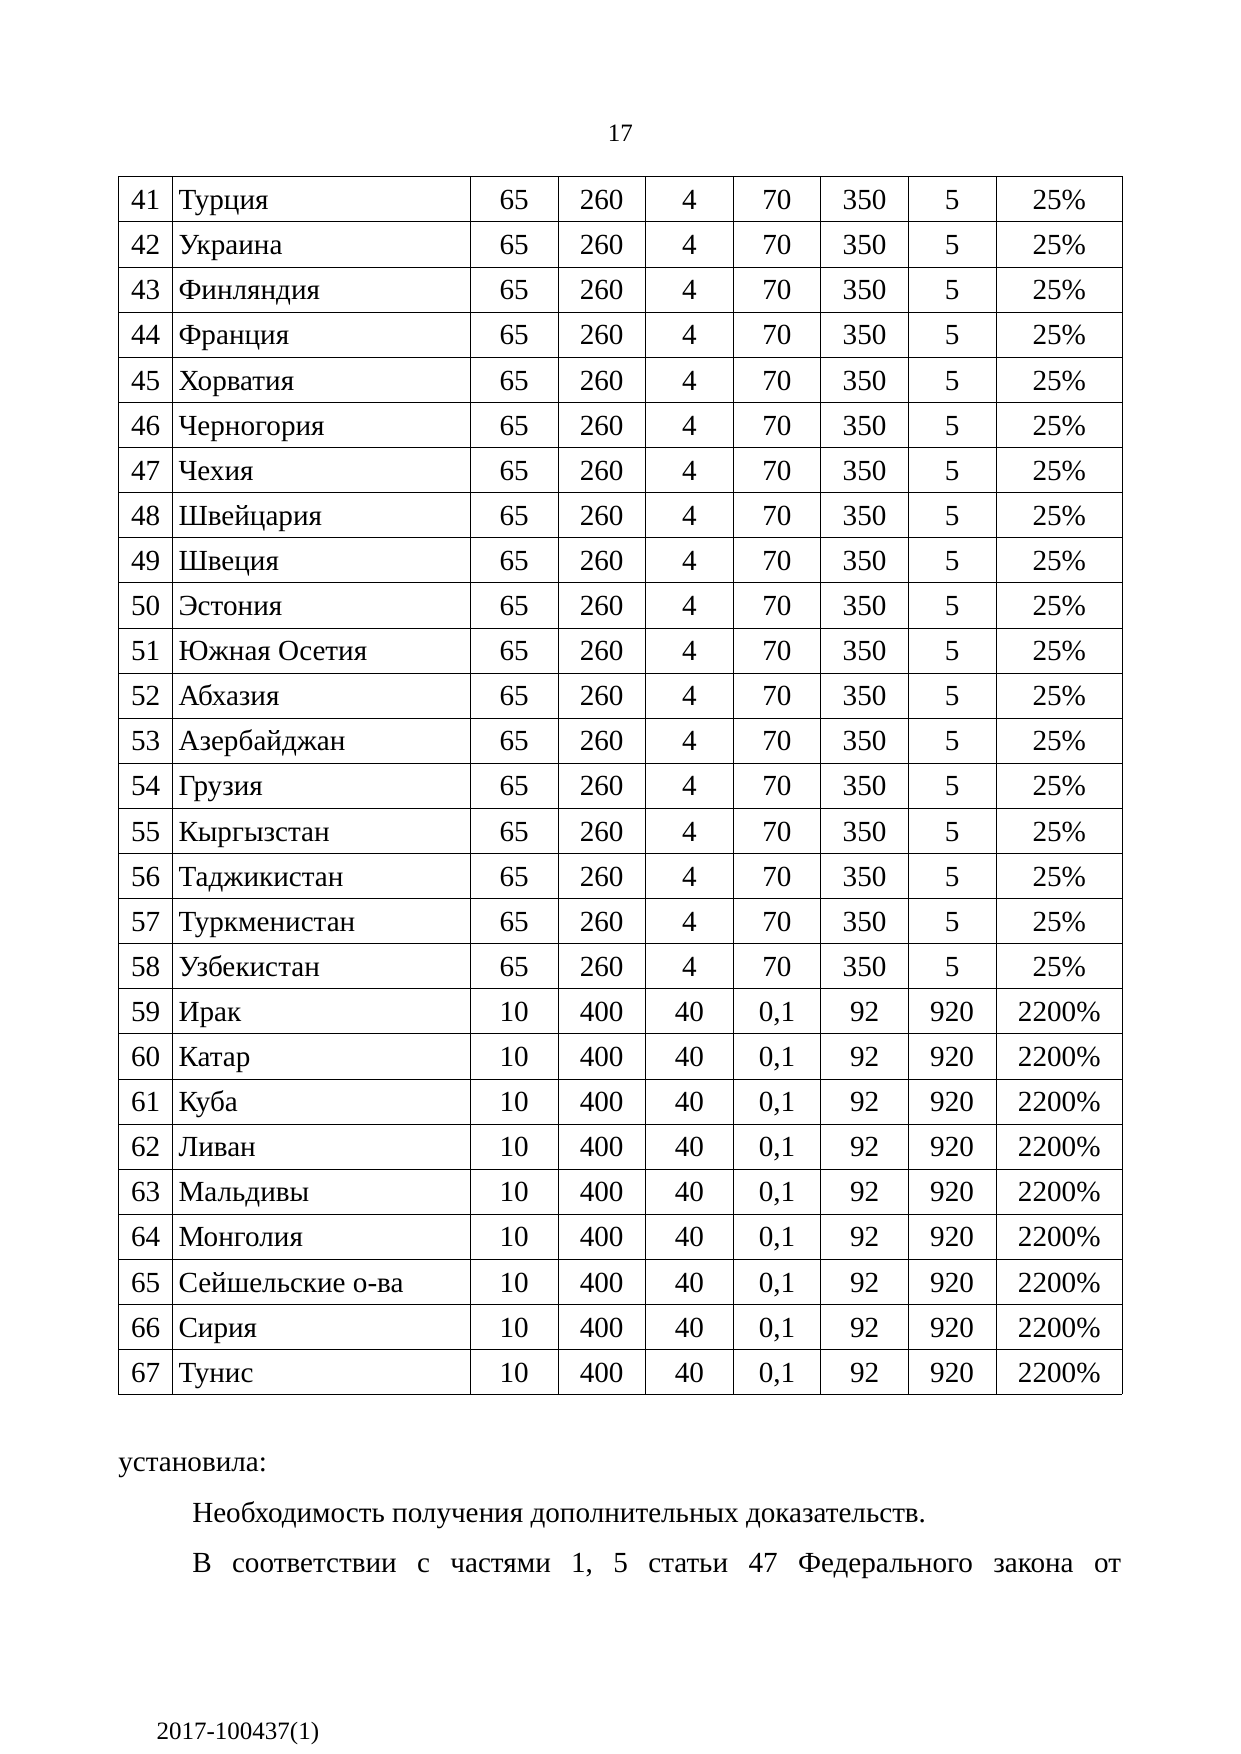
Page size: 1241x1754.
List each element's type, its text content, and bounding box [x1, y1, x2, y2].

table_cell 4 [646, 674, 733, 718]
table_cell 260 [559, 493, 645, 537]
table_cell 58 [119, 944, 172, 988]
table_cell 5 [909, 583, 996, 627]
table_cell 4 [646, 809, 733, 853]
table_cell 0,1 [734, 1125, 820, 1169]
table_cell 260 [559, 448, 645, 492]
table_cell 42 [119, 222, 172, 267]
table_cell 4 [646, 493, 733, 537]
table_cell 10 [471, 1125, 558, 1169]
table_cell 400 [559, 1305, 645, 1349]
table_cell 25% [997, 674, 1122, 718]
table_cell 4 [646, 899, 733, 943]
table_cell 5 [909, 448, 996, 492]
table_cell 350 [821, 358, 908, 402]
table_cell 920 [909, 989, 996, 1033]
table_cell 0,1 [734, 1080, 820, 1123]
table_cell Ирак [173, 989, 470, 1033]
table_cell 0,1 [734, 1215, 820, 1259]
table_cell Швейцария [173, 493, 470, 537]
table_cell Черногория [173, 403, 470, 447]
table_cell 5 [909, 809, 996, 853]
table_cell 70 [734, 268, 820, 312]
table_cell 40 [646, 1080, 733, 1123]
table_cell 5 [909, 268, 996, 312]
table_cell 350 [821, 448, 908, 492]
table_cell 260 [559, 403, 645, 447]
text установила: [118, 1444, 1122, 1478]
table_cell 48 [119, 493, 172, 537]
table_cell 5 [909, 222, 996, 267]
table_cell 70 [734, 222, 820, 267]
table_cell 40 [646, 1350, 733, 1394]
table_cell 59 [119, 989, 172, 1033]
table_cell Швеция [173, 538, 470, 582]
table_cell 5 [909, 764, 996, 808]
table_cell 65 [471, 358, 558, 402]
table_cell 10 [471, 989, 558, 1033]
table_cell 0,1 [734, 1260, 820, 1304]
table_cell 40 [646, 1305, 733, 1349]
table_cell 5 [909, 538, 996, 582]
table_cell 70 [734, 313, 820, 357]
table_cell Франция [173, 313, 470, 357]
table_cell 10 [471, 1350, 558, 1394]
table_cell 66 [119, 1305, 172, 1349]
table_cell 25% [997, 313, 1122, 357]
table_cell 4 [646, 629, 733, 672]
table_cell 0,1 [734, 989, 820, 1033]
table_cell 350 [821, 538, 908, 582]
table_cell 5 [909, 854, 996, 898]
table_cell 92 [821, 1350, 908, 1394]
table_cell 65 [471, 899, 558, 943]
table_cell 70 [734, 493, 820, 537]
table_cell Монголия [173, 1215, 470, 1259]
table_cell 65 [471, 944, 558, 988]
table_cell 70 [734, 629, 820, 672]
table_cell 40 [646, 1125, 733, 1169]
table_cell 92 [821, 1260, 908, 1304]
table_cell 70 [734, 177, 820, 221]
table_cell 47 [119, 448, 172, 492]
table_cell 350 [821, 268, 908, 312]
table_cell 2200% [997, 1080, 1122, 1123]
table_cell Финляндия [173, 268, 470, 312]
table_cell Украина [173, 222, 470, 267]
table_cell 65 [471, 583, 558, 627]
table_cell 350 [821, 899, 908, 943]
table_cell 5 [909, 493, 996, 537]
table_cell Тунис [173, 1350, 470, 1394]
table_cell Южная Осетия [173, 629, 470, 672]
table_cell 4 [646, 222, 733, 267]
table_cell 63 [119, 1170, 172, 1214]
table_cell 25% [997, 583, 1122, 627]
table_cell 350 [821, 313, 908, 357]
table_cell 40 [646, 1260, 733, 1304]
table_cell 65 [471, 854, 558, 898]
table_cell Чехия [173, 448, 470, 492]
table_cell 350 [821, 222, 908, 267]
table_cell 5 [909, 629, 996, 672]
table_cell 70 [734, 674, 820, 718]
table_cell 5 [909, 674, 996, 718]
table_cell 25% [997, 177, 1122, 221]
table_cell 260 [559, 268, 645, 312]
table_cell 65 [471, 268, 558, 312]
table_cell 56 [119, 854, 172, 898]
table_cell 25% [997, 944, 1122, 988]
table_cell 920 [909, 1125, 996, 1169]
table_cell 25% [997, 854, 1122, 898]
table_cell 5 [909, 899, 996, 943]
table_cell 2200% [997, 989, 1122, 1033]
table_cell Ливан [173, 1125, 470, 1169]
table_cell 41 [119, 177, 172, 221]
table_cell Грузия [173, 764, 470, 808]
table_cell 4 [646, 358, 733, 402]
table_cell 260 [559, 809, 645, 853]
table_cell 25% [997, 629, 1122, 672]
table_cell 40 [646, 1170, 733, 1214]
table_cell 40 [646, 1034, 733, 1078]
table_cell 57 [119, 899, 172, 943]
table_cell Хорватия [173, 358, 470, 402]
table_cell 2200% [997, 1125, 1122, 1169]
table_cell 0,1 [734, 1305, 820, 1349]
table_cell Катар [173, 1034, 470, 1078]
table_cell 44 [119, 313, 172, 357]
table_cell 49 [119, 538, 172, 582]
table_cell 350 [821, 944, 908, 988]
table_cell 4 [646, 719, 733, 763]
table_cell 65 [471, 403, 558, 447]
table_cell 64 [119, 1215, 172, 1259]
table_cell 25% [997, 809, 1122, 853]
table_cell 51 [119, 629, 172, 672]
table_cell 65 [471, 764, 558, 808]
table_cell 260 [559, 629, 645, 672]
table_cell 65 [471, 719, 558, 763]
table_cell 62 [119, 1125, 172, 1169]
table_cell 65 [471, 448, 558, 492]
table_cell 4 [646, 448, 733, 492]
table_cell 4 [646, 313, 733, 357]
table_cell 70 [734, 854, 820, 898]
table_cell 5 [909, 313, 996, 357]
table_cell 67 [119, 1350, 172, 1394]
table_cell 10 [471, 1080, 558, 1123]
table_cell 5 [909, 403, 996, 447]
table_cell 0,1 [734, 1034, 820, 1078]
table_cell 260 [559, 899, 645, 943]
table_cell Сейшельские о-ва [173, 1260, 470, 1304]
table_cell 920 [909, 1260, 996, 1304]
table_cell 260 [559, 944, 645, 988]
table_cell 70 [734, 403, 820, 447]
table_cell 5 [909, 177, 996, 221]
table_cell 70 [734, 944, 820, 988]
table_cell 400 [559, 1260, 645, 1304]
table_cell 25% [997, 448, 1122, 492]
table_cell 10 [471, 1034, 558, 1078]
table_cell 55 [119, 809, 172, 853]
table_cell 25% [997, 222, 1122, 267]
table_cell 260 [559, 222, 645, 267]
table_cell 260 [559, 764, 645, 808]
table_cell 25% [997, 358, 1122, 402]
table_cell 43 [119, 268, 172, 312]
table_cell 260 [559, 674, 645, 718]
table_cell Турция [173, 177, 470, 221]
table_cell 92 [821, 1125, 908, 1169]
table_cell 70 [734, 358, 820, 402]
table_cell 25% [997, 719, 1122, 763]
table_cell 50 [119, 583, 172, 627]
table_cell 350 [821, 629, 908, 672]
table_cell 70 [734, 583, 820, 627]
table_cell 65 [119, 1260, 172, 1304]
table_cell 2200% [997, 1215, 1122, 1259]
table_cell 4 [646, 764, 733, 808]
table_cell 92 [821, 1034, 908, 1078]
table_cell 400 [559, 1125, 645, 1169]
table_cell 5 [909, 358, 996, 402]
table_cell 920 [909, 1215, 996, 1259]
table_cell 65 [471, 809, 558, 853]
table_cell 25% [997, 268, 1122, 312]
table_cell 260 [559, 583, 645, 627]
table_cell 350 [821, 719, 908, 763]
table_cell 45 [119, 358, 172, 402]
table_cell 25% [997, 403, 1122, 447]
table_cell 2200% [997, 1350, 1122, 1394]
table_cell 4 [646, 944, 733, 988]
table_cell Эстония [173, 583, 470, 627]
table_cell 4 [646, 538, 733, 582]
table_cell 92 [821, 989, 908, 1033]
table_cell Куба [173, 1080, 470, 1123]
table_cell 53 [119, 719, 172, 763]
table_cell 10 [471, 1305, 558, 1349]
table_cell 260 [559, 854, 645, 898]
table_cell 0,1 [734, 1350, 820, 1394]
table_cell 25% [997, 538, 1122, 582]
table_cell 400 [559, 1080, 645, 1123]
table_cell 25% [997, 899, 1122, 943]
table_cell 350 [821, 809, 908, 853]
table_cell 65 [471, 629, 558, 672]
table_cell 52 [119, 674, 172, 718]
table_cell 350 [821, 583, 908, 627]
table_cell 65 [471, 538, 558, 582]
table_cell 350 [821, 674, 908, 718]
table_cell 65 [471, 493, 558, 537]
table_cell 70 [734, 899, 820, 943]
table_cell 70 [734, 764, 820, 808]
table_cell 400 [559, 1034, 645, 1078]
table_cell 260 [559, 358, 645, 402]
table_cell 70 [734, 448, 820, 492]
table_cell Абхазия [173, 674, 470, 718]
table_cell 0,1 [734, 1170, 820, 1214]
table_cell 4 [646, 583, 733, 627]
table_cell 350 [821, 764, 908, 808]
table_cell 2200% [997, 1170, 1122, 1214]
table_cell 400 [559, 1170, 645, 1214]
table_cell 25% [997, 764, 1122, 808]
table_cell 65 [471, 313, 558, 357]
table_cell Азербайджан [173, 719, 470, 763]
table_cell 350 [821, 854, 908, 898]
table_cell 65 [471, 177, 558, 221]
table_cell 65 [471, 674, 558, 718]
table_cell 260 [559, 538, 645, 582]
text Необходимость получения дополнительных доказательств. [118, 1495, 1122, 1528]
table_cell 10 [471, 1215, 558, 1259]
table_cell 10 [471, 1260, 558, 1304]
table_cell 4 [646, 177, 733, 221]
table_cell 92 [821, 1170, 908, 1214]
table_cell 350 [821, 177, 908, 221]
table_cell 920 [909, 1034, 996, 1078]
table_cell 92 [821, 1305, 908, 1349]
table_cell 260 [559, 177, 645, 221]
table_cell 10 [471, 1170, 558, 1214]
table_cell 920 [909, 1305, 996, 1349]
table_cell 70 [734, 809, 820, 853]
table_cell 400 [559, 989, 645, 1033]
table_cell Таджикистан [173, 854, 470, 898]
table_cell 2200% [997, 1260, 1122, 1304]
table_cell Кыргызстан [173, 809, 470, 853]
table_cell 2200% [997, 1305, 1122, 1349]
table_cell 920 [909, 1080, 996, 1123]
table_cell 5 [909, 944, 996, 988]
table_cell 25% [997, 493, 1122, 537]
table_cell Сирия [173, 1305, 470, 1349]
table_cell 54 [119, 764, 172, 808]
table_cell 2200% [997, 1034, 1122, 1078]
table_cell 46 [119, 403, 172, 447]
table_cell 5 [909, 719, 996, 763]
table_cell 40 [646, 1215, 733, 1259]
table_cell 260 [559, 313, 645, 357]
table_cell Мальдивы [173, 1170, 470, 1214]
table_cell 4 [646, 854, 733, 898]
table_cell 400 [559, 1215, 645, 1259]
table_cell 61 [119, 1080, 172, 1123]
table_cell 60 [119, 1034, 172, 1078]
table_cell Узбекистан [173, 944, 470, 988]
table_cell 350 [821, 493, 908, 537]
table_cell 920 [909, 1350, 996, 1394]
table_cell 4 [646, 268, 733, 312]
table_cell 65 [471, 222, 558, 267]
table_cell 920 [909, 1170, 996, 1214]
table_cell 92 [821, 1215, 908, 1259]
table_cell 400 [559, 1350, 645, 1394]
table_cell 92 [821, 1080, 908, 1123]
table_cell 70 [734, 719, 820, 763]
text В соответствии с частями 1, 5 статьи 47 Федерального закона от [118, 1545, 1122, 1579]
table_cell 350 [821, 403, 908, 447]
table_cell 260 [559, 719, 645, 763]
table_cell 4 [646, 403, 733, 447]
table_cell 70 [734, 538, 820, 582]
table_cell Туркменистан [173, 899, 470, 943]
table_cell 40 [646, 989, 733, 1033]
